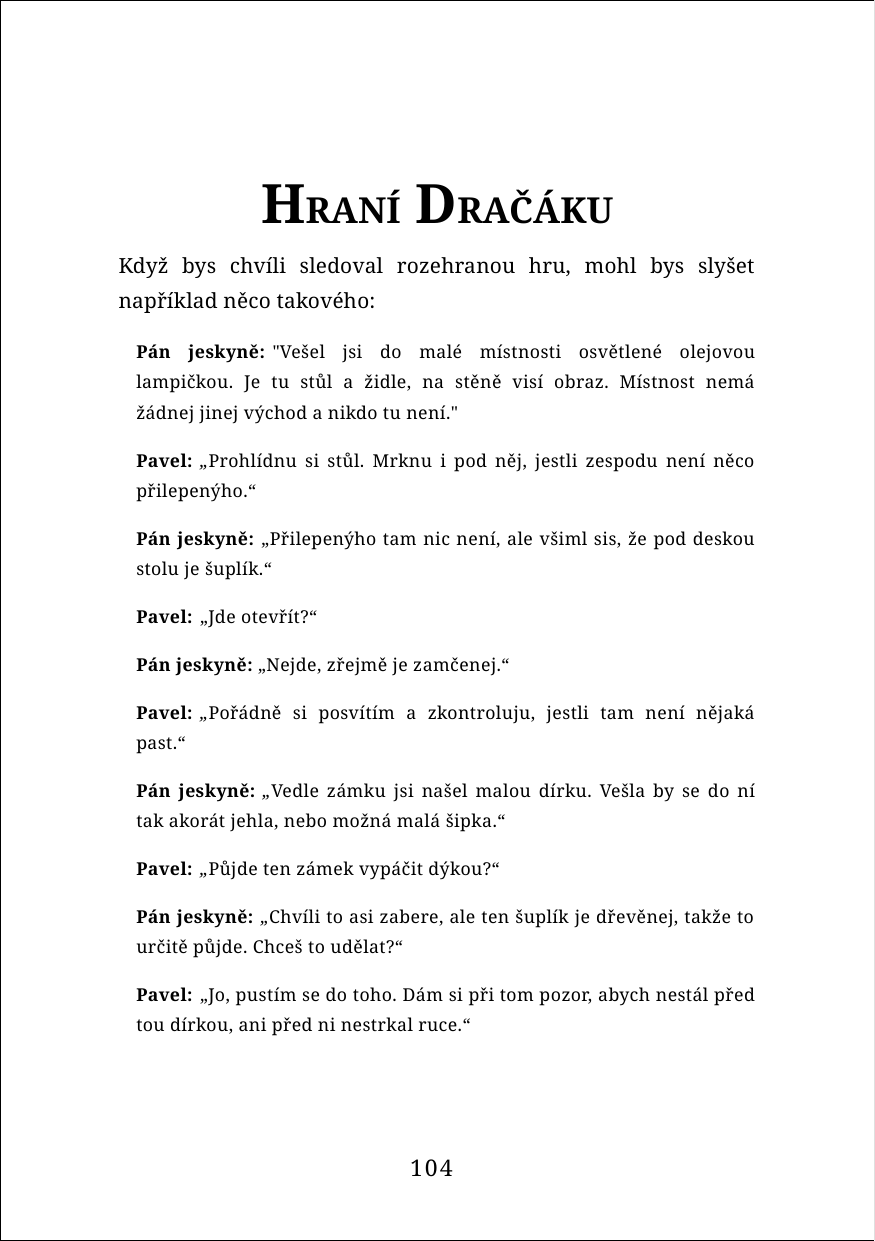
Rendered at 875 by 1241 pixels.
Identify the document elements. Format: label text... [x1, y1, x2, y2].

text Pavel: „Půjde ten zámek vypáčit dýkou?“ [136, 856, 756, 881]
text Když bys chvíli sledoval rozehranou hru, mohl bys slyšet například něco takového: [118, 251, 756, 315]
text Pán jeskyně: „Přilepenýho tam nic není, ale všiml sis, že pod deskou stolu je šuplík.“ [136, 526, 756, 581]
text Pán jeskyně: „Chvíli to asi zabere, ale ten šuplík je dřevěnej, takže to určitě půjde. Chceš to udělat?“ [136, 904, 756, 959]
subtitle Hraní Dračáku [118, 166, 756, 239]
text Pavel: „Jde otevřít?“ [136, 604, 756, 628]
text Pán jeskyně: "Vešel jsi do malé místnosti osvětlené olejovou lampičkou. Je tu stůl a židle, na stěně visí obraz. Místnost nemá žádnej jinej východ a nikdo tu není." [136, 340, 756, 424]
text Pán jeskyně: „Nejde, zřejmě je zamčenej.“ [136, 652, 756, 676]
text Pavel: „Pořádně si posvítím a zkontroluju, jestli tam není nějaká past.“ [136, 700, 756, 754]
text Pán jeskyně: „Vedle zámku jsi našel malou dírku. Vešla by se do ní tak akorát jehla, nebo možná malá šipka.“ [136, 778, 756, 833]
text Pavel: „Prohlídnu si stůl. Mrknu i pod něj, jestli zespodu není něco přilepenýho.“ [136, 448, 756, 502]
text Pavel: „Jo, pustím se do toho. Dám si při tom pozor, abych nestál před tou dírkou, ani před ni nestrkal ruce.“ [136, 982, 756, 1037]
